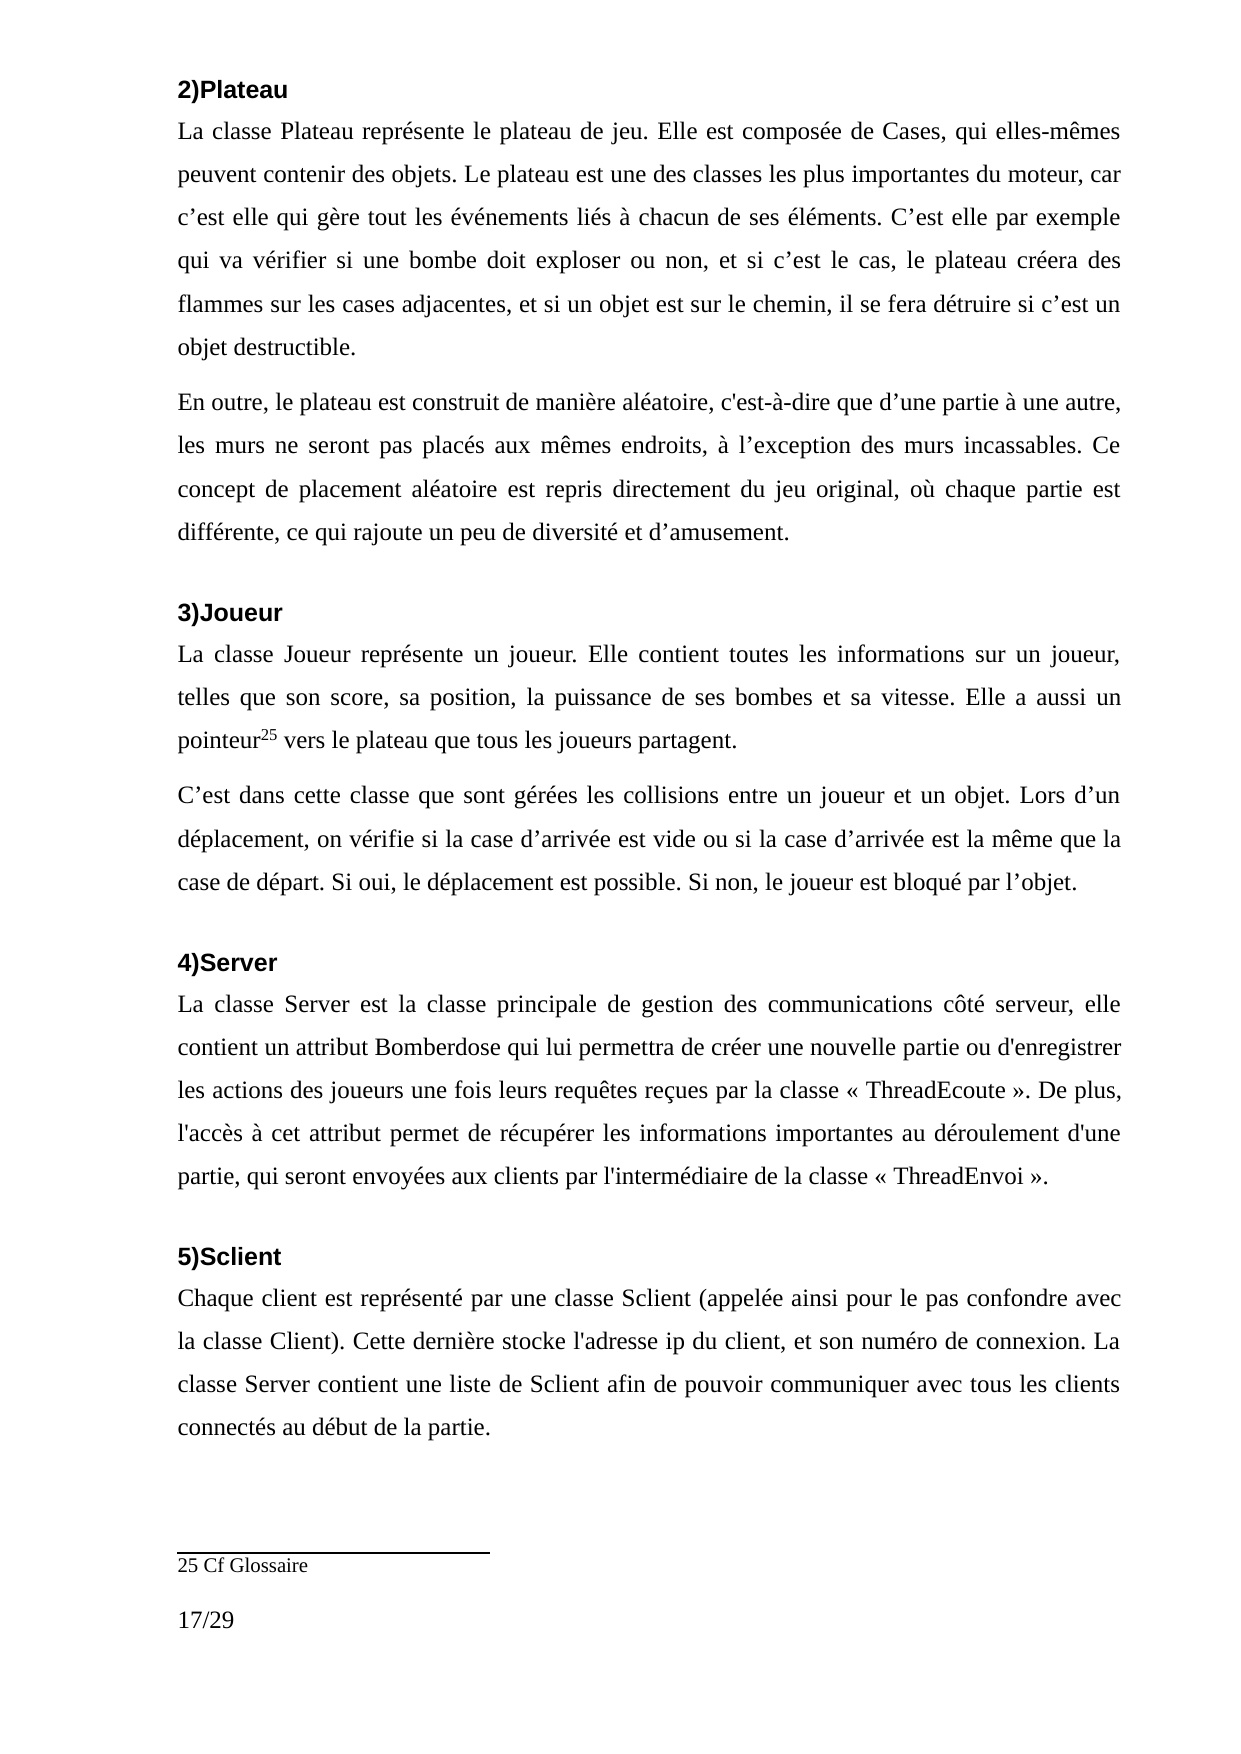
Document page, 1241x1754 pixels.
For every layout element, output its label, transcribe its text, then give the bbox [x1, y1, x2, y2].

subtitle Sclient [177, 1242, 1122, 1271]
subtitle Server [177, 947, 1122, 976]
subtitle Plateau [177, 75, 1122, 104]
text En outre, le plateau est construit de manière aléatoire, c'est-à-dire que d’une partie à une autre, les murs ne seront pas placés aux mêmes endroits, à l’exception des murs incassables. Ce concept de placement aléatoire est repris directement du jeu original, où chaque partie est différente, ce qui rajoute un peu de diversité et d’amusement. [177, 387, 1122, 546]
subtitle Joueur [177, 597, 1122, 626]
text C’est dans cette classe que sont gérées les collisions entre un joueur et un objet. Lors d’un déplacement, on vérifie si la case d’arrivée est vide ou si la case d’arrivée est la même que la case de départ. Si oui, le déplacement est possible. Si non, le joueur est bloqué par l’objet. [177, 781, 1122, 896]
text La classe Joueur représente un joueur. Elle contient toutes les informations sur un joueur, telles que son score, sa position, la puissance de ses bombes et sa vitesse. Elle a aussi un pointeur vers le plateau que tous les joueurs partagent. [177, 639, 1122, 754]
text La classe Server est la classe principale de gestion des communications côté serveur, elle contient un attribut Bomberdose qui lui permettra de créer une nouvelle partie ou d'enregistrer les actions des joueurs une fois leurs requêtes reçues par la classe « ThreadEcoute ». De plus, l'accès à cet attribut permet de récupérer les informations importantes au déroulement d'une partie, qui seront envoyées aux clients par l'intermédiaire de la classe « ThreadEnvoi ». [177, 989, 1122, 1190]
text La classe Plateau représente le plateau de jeu. Elle est composée de Cases, qui elles-mêmes peuvent contenir des objets. Le plateau est une des classes les plus importantes du moteur, car c’est elle qui gère tout les événements liés à chacun de ses éléments. C’est elle par exemple qui va vérifier si une bombe doit exploser ou non, et si c’est le cas, le plateau créera des flammes sur les cases adjacentes, et si un objet est sur le chemin, il se fera détruire si c’est un objet destructible. [177, 116, 1122, 361]
text Cf Glossaire [177, 1553, 1122, 1577]
text Chaque client est représenté par une classe Sclient (appelée ainsi pour le pas confondre avec la classe Client). Cette dernière stocke l'adresse ip du client, et son numéro de connexion. La classe Server contient une liste de Sclient afin de pouvoir communiquer avec tous les clients connectés au début de la partie. [177, 1283, 1122, 1441]
